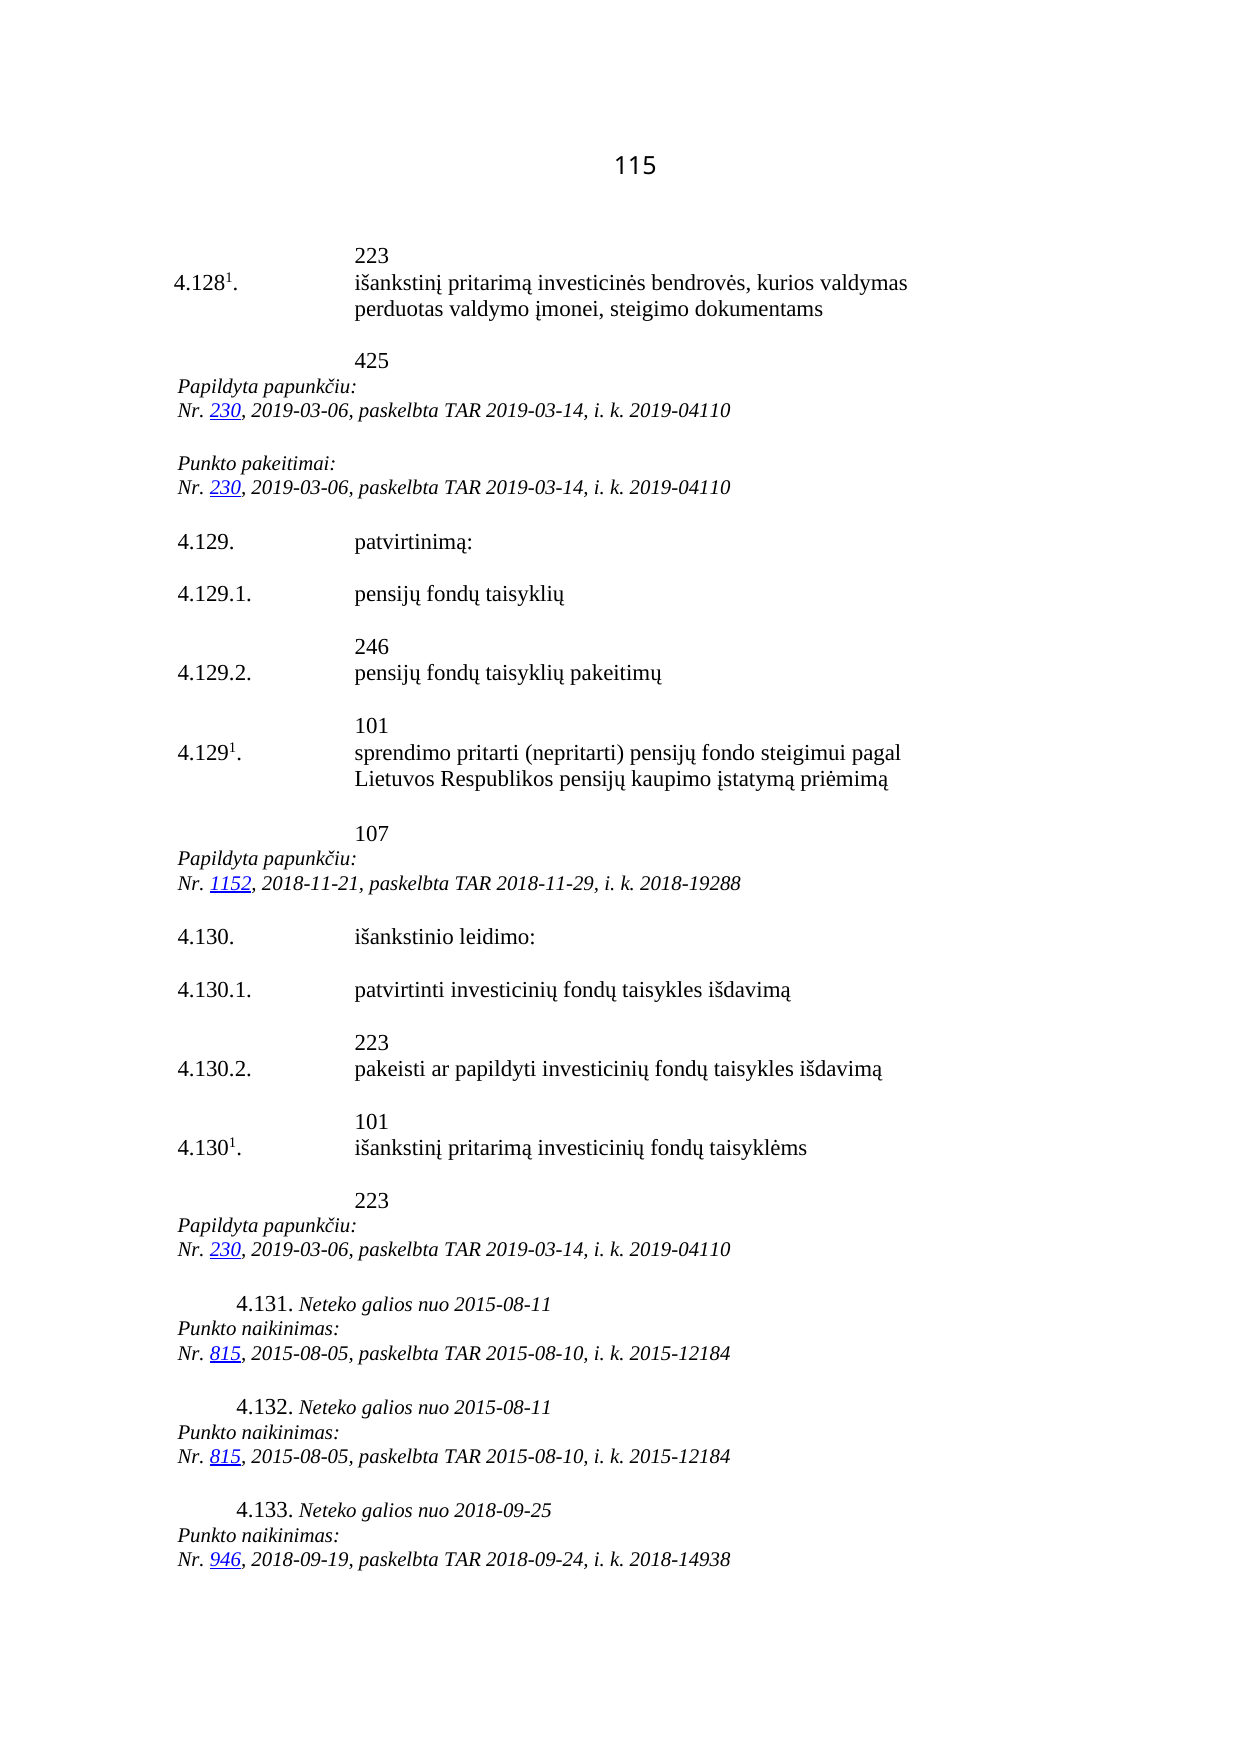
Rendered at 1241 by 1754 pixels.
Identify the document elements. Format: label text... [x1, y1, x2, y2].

text Nr. 946, 2018-09-19, paskelbta TAR 2018-09-24, i. k. 2018-14938 [177, 1547, 1092, 1571]
text 4.131. Neteko galios nuo 2015-08-11 [177, 1290, 1092, 1316]
text 4.132. Neteko galios nuo 2015-08-11 [177, 1393, 1092, 1419]
text Nr. 815, 2015-08-05, paskelbta TAR 2015-08-10, i. k. 2015-12184 [177, 1444, 1092, 1468]
text Nr. 230, 2019-03-06, paskelbta TAR 2019-03-14, i. k. 2019-04110 [177, 1237, 1092, 1261]
text 4.1291. sprendimo pritarti (nepritarti) pensijų fondo steigimui pagal Lietuvos Respublikos pensijų kaupimo įstatymą priėmimą 107 [177, 738, 915, 846]
text Punkto pakeitimai: [177, 451, 1092, 475]
text 4.129. patvirtinimą: [177, 528, 945, 580]
text 4.130.2. pakeisti ar papildyti investicinių fondų taisykles išdavimą 101 [177, 1055, 945, 1134]
text 4.129.2. pensijų fondų taisyklių pakeitimų 101 [177, 659, 945, 738]
text 4.133. Neteko galios nuo 2018-09-25 [177, 1496, 1092, 1523]
text 4.129.1. pensijų fondų taisyklių 246 [177, 580, 945, 659]
text Nr. 815, 2015-08-05, paskelbta TAR 2015-08-10, i. k. 2015-12184 [177, 1340, 1092, 1364]
text Papildyta papunkčiu: [177, 374, 1092, 398]
text 223 [177, 216, 915, 268]
text Papildyta papunkčiu: [177, 846, 1092, 870]
text 4.130. išankstinio leidimo: [177, 923, 945, 976]
text Nr. 230, 2019-03-06, paskelbta TAR 2019-03-14, i. k. 2019-04110 [177, 398, 1092, 422]
text Punkto naikinimas: [177, 1523, 1092, 1547]
text 4.130.1. patvirtinti investicinių fondų taisykles išdavimą 223 [177, 976, 945, 1055]
text Nr. 230, 2019-03-06, paskelbta TAR 2019-03-14, i. k. 2019-04110 [177, 475, 1092, 499]
text Punkto naikinimas: [177, 1419, 1092, 1444]
text Nr. 1152, 2018-11-21, paskelbta TAR 2018-11-29, i. k. 2018-19288 [177, 870, 1092, 894]
text 4.1281. išankstinį pritarimą investicinės bendrovės, kurios valdymas perduotas valdymo įmonei, steigimo dokumentams 425 [174, 268, 915, 374]
text Punkto naikinimas: [177, 1316, 1092, 1340]
text Papildyta papunkčiu: [177, 1213, 1092, 1237]
text 4.1301. išankstinį pritarimą investicinių fondų taisyklėms 223 [177, 1134, 915, 1213]
